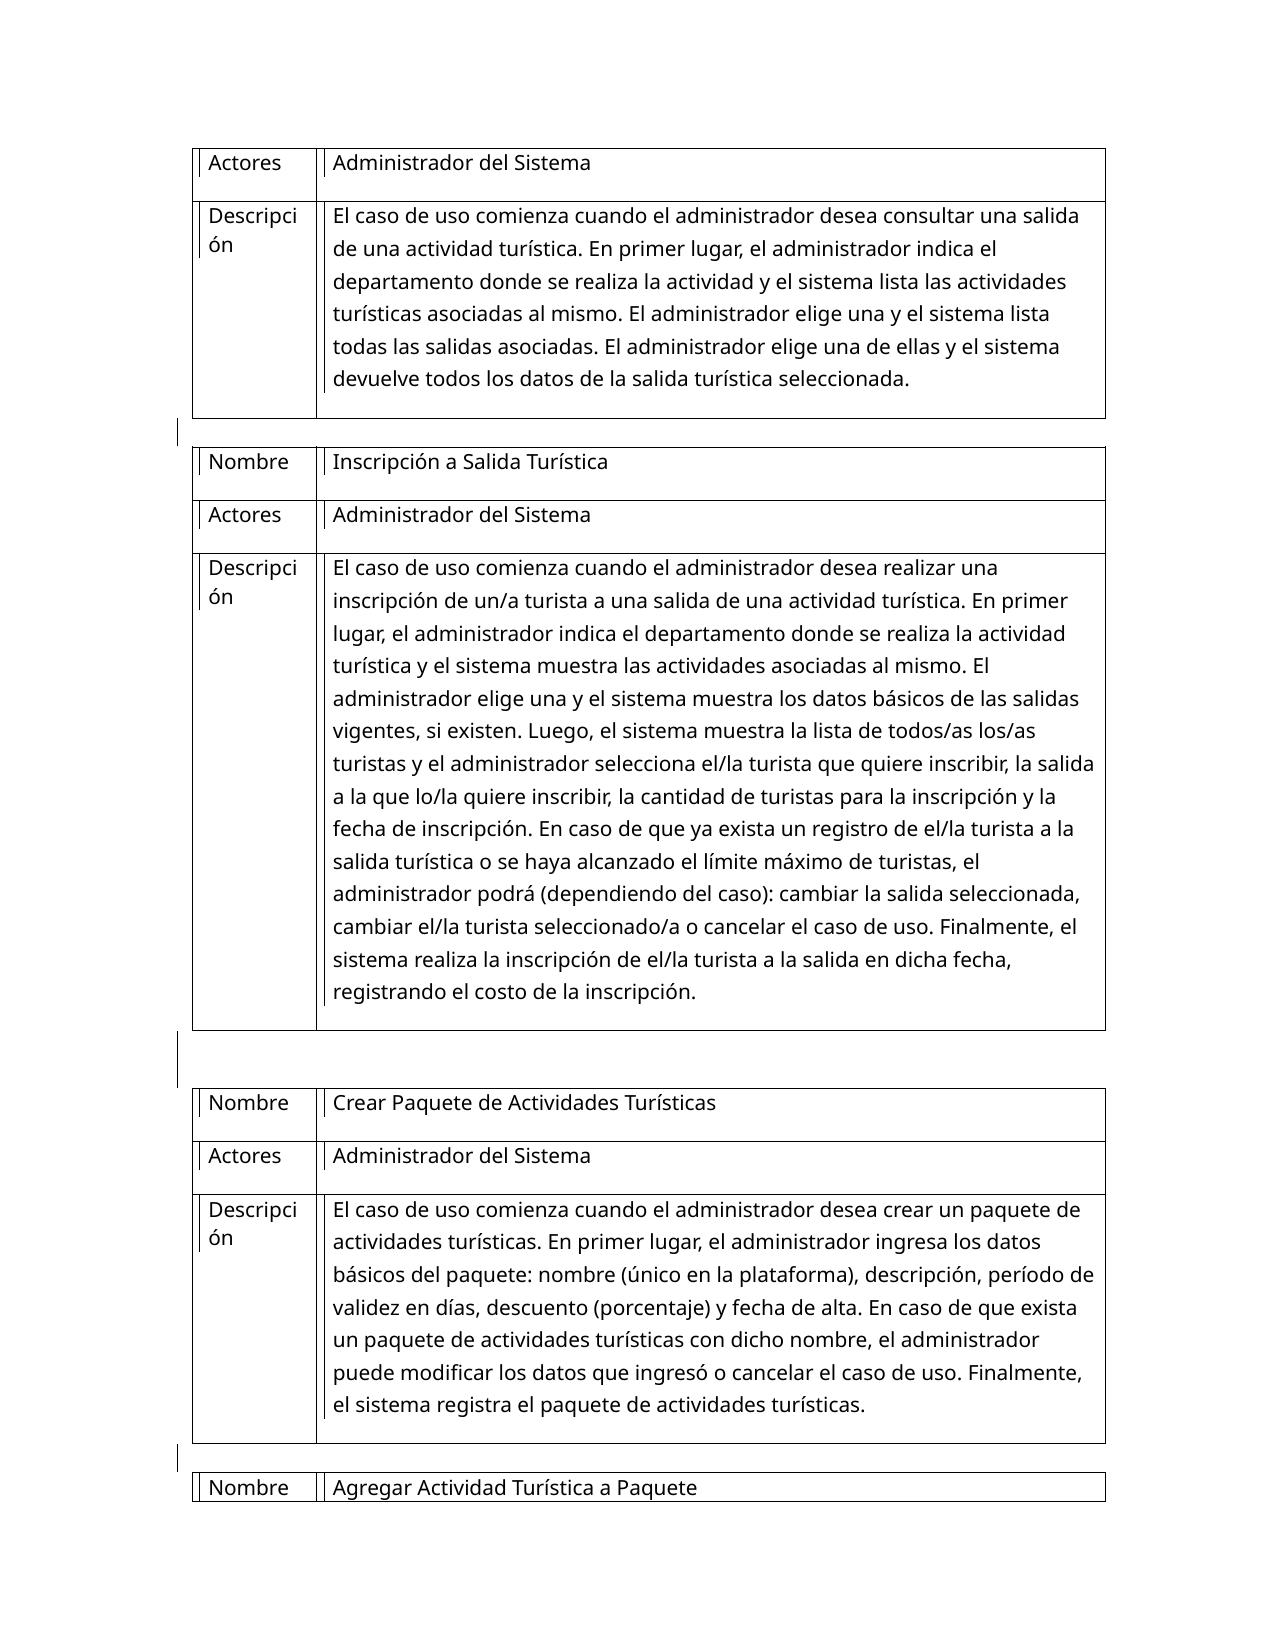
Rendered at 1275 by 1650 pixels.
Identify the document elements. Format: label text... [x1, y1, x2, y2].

table_cell El caso de uso comienza cuando el administrador desea crear un paquete de actividades turísticas. En primer lugar, el administrador ingresa los datos básicos del paquete: nombre (único en la plataforma), descripción, período de validez en días, descuento (porcentaje) y fecha de alta. En caso de que exista un paquete de actividades turísticas con dicho nombre, el administrador puede modificar los datos que ingresó o cancelar el caso de uso. Finalmente, el sistema registra el paquete de actividades turísticas. [317, 1195, 1105, 1443]
table_cell Administrador del Sistema [317, 1142, 1105, 1194]
table_cell El caso de uso comienza cuando el administrador desea realizar una inscripción de un/a turista a una salida de una actividad turística. En primer lugar, el administrador indica el departamento donde se realiza la actividad turística y el sistema muestra las actividades asociadas al mismo. El administrador elige una y el sistema muestra los datos básicos de las salidas vigentes, si existen. Luego, el sistema muestra la lista de todos/as los/as turistas y el administrador selecciona el/la turista que quiere inscribir, la salida a la que lo/la quiere inscribir, la cantidad de turistas para la inscripción y la fecha de inscripción. En caso de que ya exista un registro de el/la turista a la salida turística o se haya alcanzado el límite máximo de turistas, el administrador podrá (dependiendo del caso): cambiar la salida seleccionada, cambiar el/la turista seleccionado/a o cancelar el caso de uso. Finalmente, el sistema realiza la inscripción de el/la turista a la salida en dicha fecha, registrando el costo de la inscripción. [317, 554, 1105, 1030]
table_cell Administrador del Sistema [317, 149, 1105, 201]
table_header Nombre [193, 1089, 316, 1141]
table_cell Actores [193, 149, 316, 201]
table_cell Actores [193, 1142, 316, 1194]
table_cell Descripción [193, 554, 316, 1030]
table_header Agregar Actividad Turística a Paquete [325, 1473, 1105, 1501]
table_header [193, 1473, 199, 1501]
table_cell Descripción [193, 1195, 316, 1443]
table_header Crear Paquete de Actividades Turísticas [317, 1089, 1105, 1141]
table_cell Administrador del Sistema [317, 501, 1105, 553]
table_header Nombre [193, 448, 316, 500]
table_header Nombre [200, 1473, 316, 1501]
table_cell Actores [193, 501, 316, 553]
table_cell Descripción [193, 202, 316, 417]
table_header Inscripción a Salida Turística [317, 448, 1105, 500]
table_cell El caso de uso comienza cuando el administrador desea consultar una salida de una actividad turística. En primer lugar, el administrador indica el departamento donde se realiza la actividad y el sistema lista las actividades turísticas asociadas al mismo. El administrador elige una y el sistema lista todas las salidas asociadas. El administrador elige una de ellas y el sistema devuelve todos los datos de la salida turística seleccionada. [317, 202, 1105, 417]
